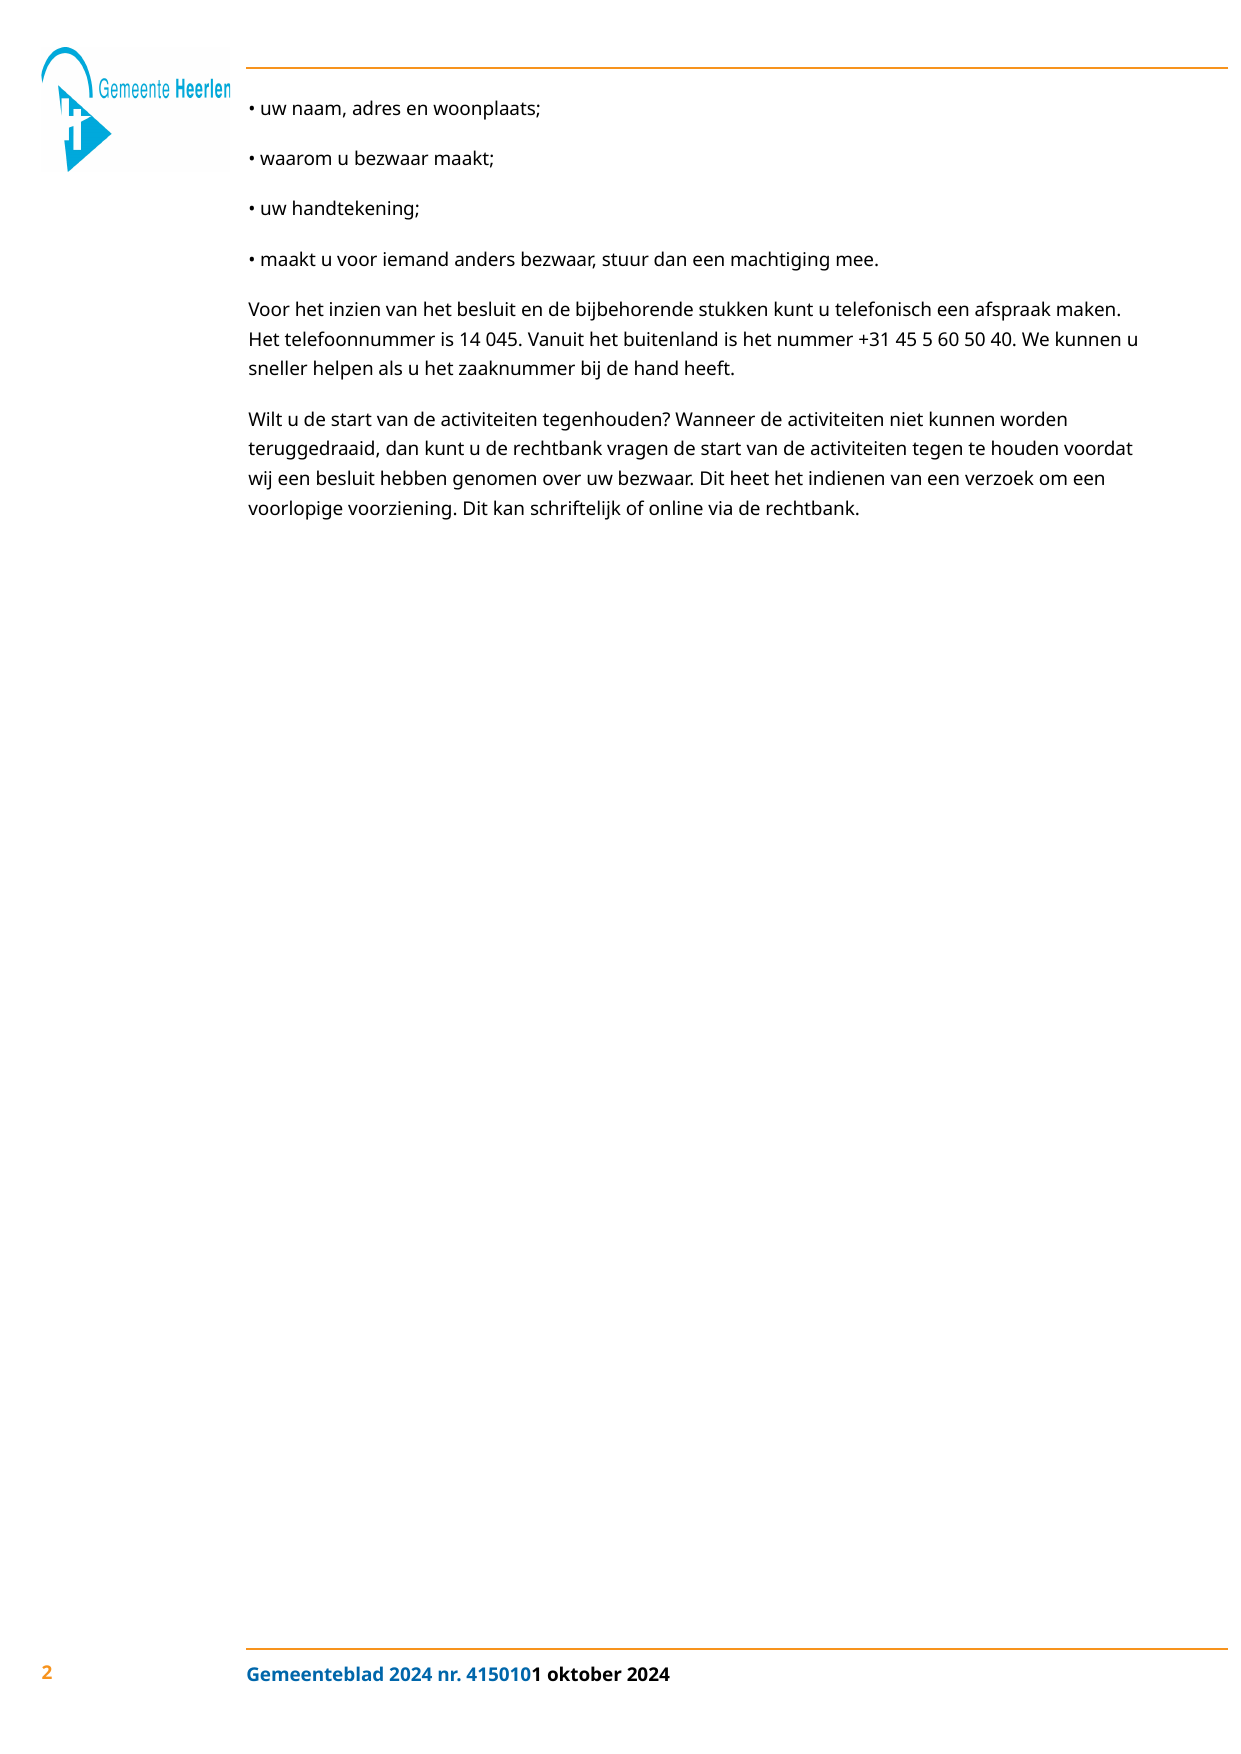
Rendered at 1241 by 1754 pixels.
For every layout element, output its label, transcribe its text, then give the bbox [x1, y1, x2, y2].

text • uw naam, adres en woonplaats; [248, 95, 1152, 121]
text • waarom u bezwaar maakt; [248, 145, 1152, 171]
picture [41, 47, 231, 172]
text Wilt u de start van de activiteiten tegenhouden? Wanneer de activiteiten niet kunnen worden teruggedraaid, dan kunt u de rechtbank vragen de start van de activiteiten tegen te houden voordat wij een besluit hebben genomen over uw bezwaar. Dit heet het indienen van een verzoek om een voorlopige voorziening. Dit kan schriftelijk of online via de rechtbank. [248, 406, 1152, 521]
text Voor het inzien van het besluit en de bijbehorende stukken kunt u telefonisch een afspraak maken. Het telefoonnummer is 14 045. Vanuit het buitenland is het nummer +31 45 5 60 50 40. We kunnen u sneller helpen als u het zaaknummer bij de hand heeft. [248, 296, 1152, 381]
text • maakt u voor iemand anders bezwaar, stuur dan een machtiging mee. [248, 246, 1152, 272]
text • uw handtekening; [248, 196, 1152, 221]
picture [41, 47, 59, 70]
